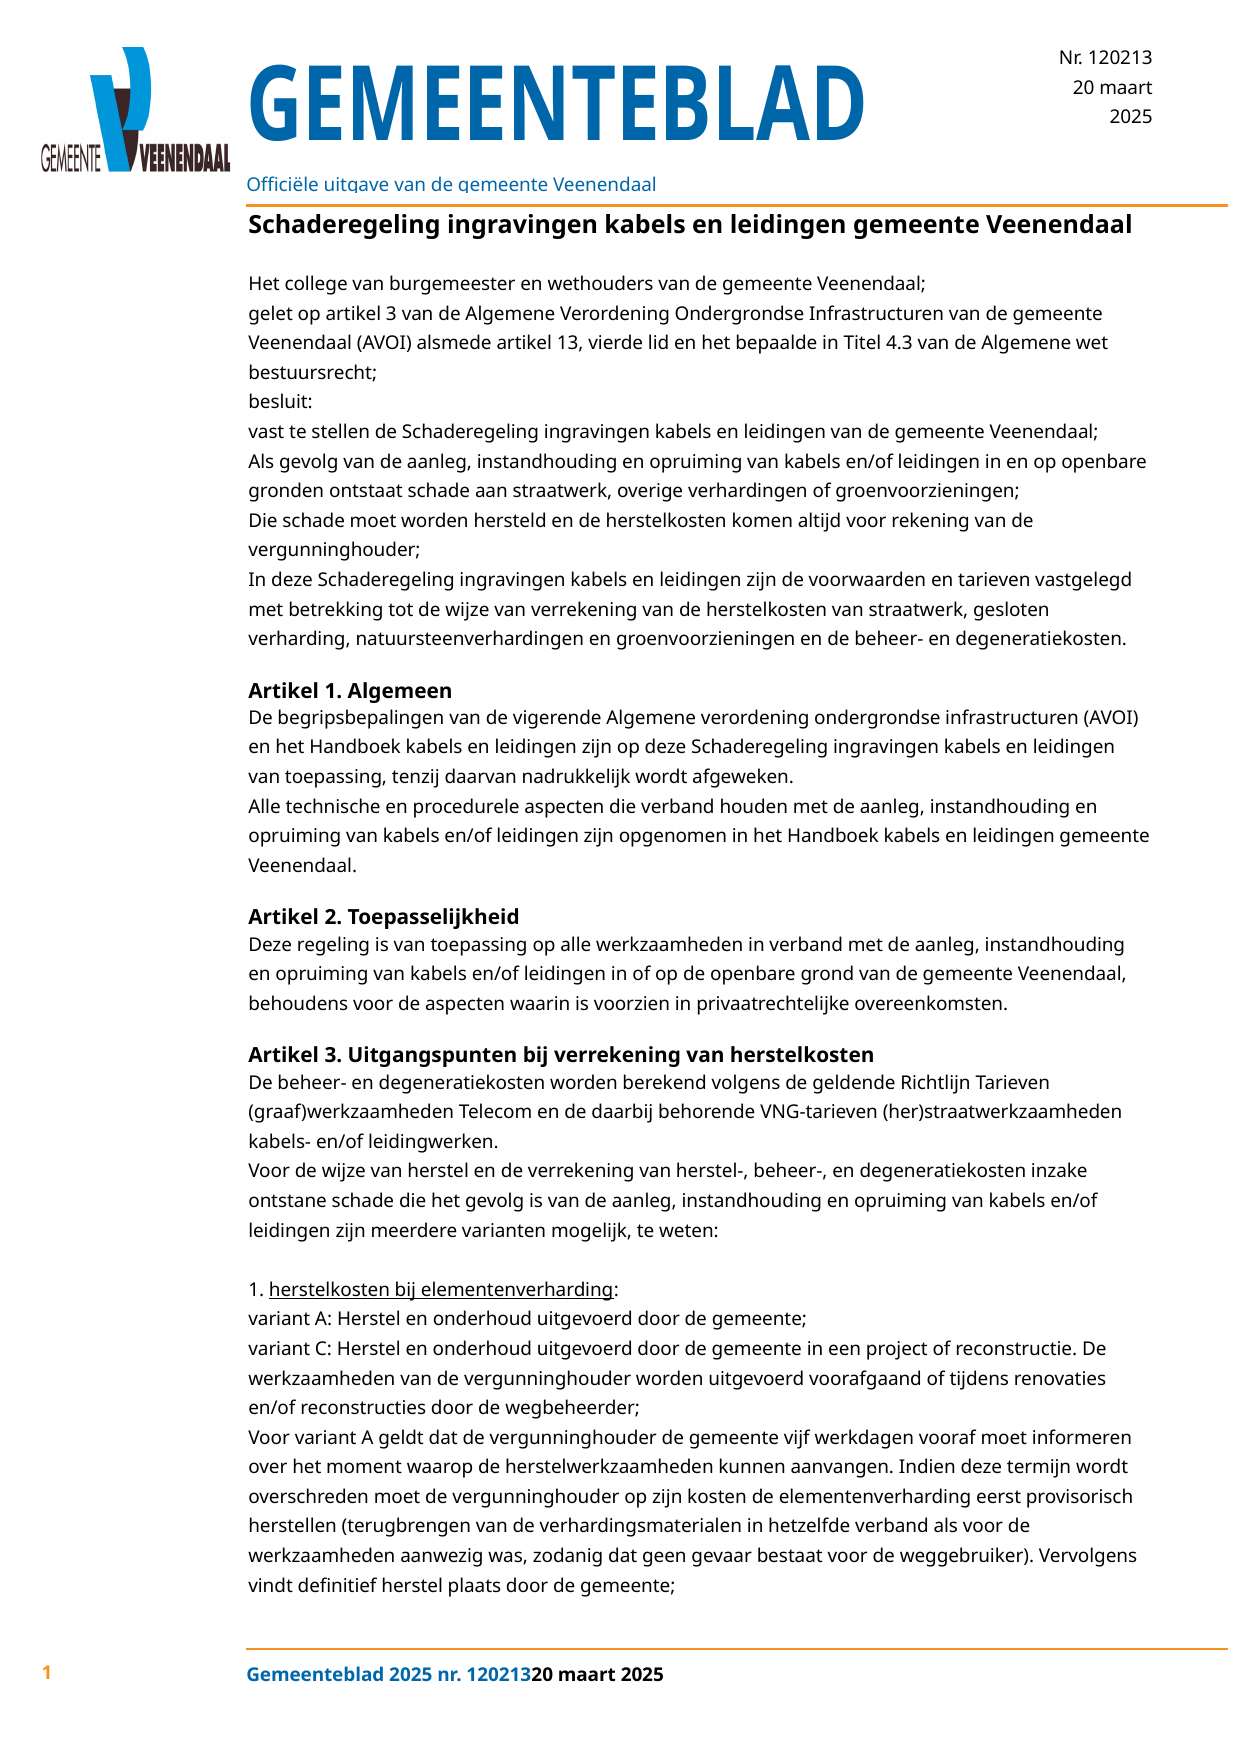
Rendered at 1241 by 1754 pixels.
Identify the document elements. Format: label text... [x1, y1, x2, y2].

text gelet op artikel 3 van de Algemene Verordening Ondergrondse Infrastructuren van de gemeente Veenendaal (AVOI) alsmede artikel 13, vierde lid en het bepaalde in Titel 4.3 van de Algemene wet bestuursrecht; [248, 300, 1152, 385]
text Die schade moet worden hersteld en de herstelkosten komen altijd voor rekening van de vergunninghouder; [248, 507, 1152, 562]
text variant A: Herstel en onderhoud uitgevoerd door de gemeente; [248, 1306, 1152, 1331]
picture [123, 47, 231, 172]
text In deze Schaderegeling ingravingen kabels en leidingen zijn de voorwaarden en tarieven vastgelegd met betrekking tot de wijze van verrekening van de herstelkosten van straatwerk, gesloten verharding, natuursteenverhardingen en groenvoorzieningen en de beheer- en degeneratiekosten. [248, 566, 1152, 651]
text Voor variant A geldt dat de vergunninghouder de gemeente vijf werkdagen vooraf moet informeren over het moment waarop de herstelwerkzaamheden kunnen aanvangen. Indien deze termijn wordt overschreden moet de vergunninghouder op zijn kosten de elementenverharding eerst provisorisch herstellen (terugbrengen van de verhardingsmaterialen in hetzelfde verband als voor de werkzaamheden aanwezig was, zodanig dat geen gevaar bestaat voor de weggebruiker). Vervolgens vindt definitief herstel plaats door de gemeente; [248, 1424, 1152, 1598]
text Artikel 1. Algemeen [248, 676, 1152, 704]
text Artikel 2. Toepasselijkheid [248, 902, 1152, 931]
text Voor de wijze van herstel en de verrekening van herstel-, beheer-, en degeneratiekosten inzake ontstane schade die het gevolg is van de aanleg, instandhouding en opruiming van kabels en/of leidingen zijn meerdere varianten mogelijk, te weten: [248, 1158, 1152, 1243]
text Schaderegeling ingravingen kabels en leidingen gemeente Veenendaal [248, 207, 1152, 241]
picture [41, 47, 130, 172]
text De beheer- en degeneratiekosten worden berekend volgens de geldende Richtlijn Tarieven (graaf)werkzaamheden Telecom en de daarbij behorende VNG-tarieven (her)straatwerkzaamheden kabels- en/of leidingwerken. [248, 1069, 1152, 1154]
text 1. herstelkosten bij elementenverharding: [248, 1276, 1152, 1302]
text Deze regeling is van toepassing op alle werkzaamheden in verband met de aanleg, instandhouding en opruiming van kabels en/of leidingen in of op de openbare grond van de gemeente Veenendaal, behoudens voor de aspecten waarin is voorzien in privaatrechtelijke overeenkomsten. [248, 931, 1152, 1016]
text Als gevolg van de aanleg, instandhouding en opruiming van kabels en/of leidingen in en op openbare gronden ontstaat schade aan straatwerk, overige verhardingen of groenvoorzieningen; [248, 448, 1152, 503]
text Alle technische en procedurele aspecten die verband houden met de aanleg, instandhouding en opruiming van kabels en/of leidingen zijn opgenomen in het Handboek kabels en leidingen gemeente Veenendaal. [248, 793, 1152, 878]
text De begripsbepalingen van de vigerende Algemene verordening ondergrondse infrastructuren (AVOI) en het Handboek kabels en leidingen zijn op deze Schaderegeling ingravingen kabels en leidingen van toepassing, tenzij daarvan nadrukkelijk wordt afgeweken. [248, 704, 1152, 789]
text vast te stellen de Schaderegeling ingravingen kabels en leidingen van de gemeente Veenendaal; [248, 418, 1152, 444]
text Artikel 3. Uitgangspunten bij verrekening van herstelkosten [248, 1041, 1152, 1069]
text variant C: Herstel en onderhoud uitgevoerd door de gemeente in een project of reconstructie. De werkzaamheden van de vergunninghouder worden uitgevoerd voorafgaand of tijdens renovaties en/of reconstructies door de wegbeheerder; [248, 1335, 1152, 1420]
text Het college van burgemeester en wethouders van de gemeente Veenendaal; [248, 270, 1152, 296]
text besluit: [248, 389, 1152, 414]
